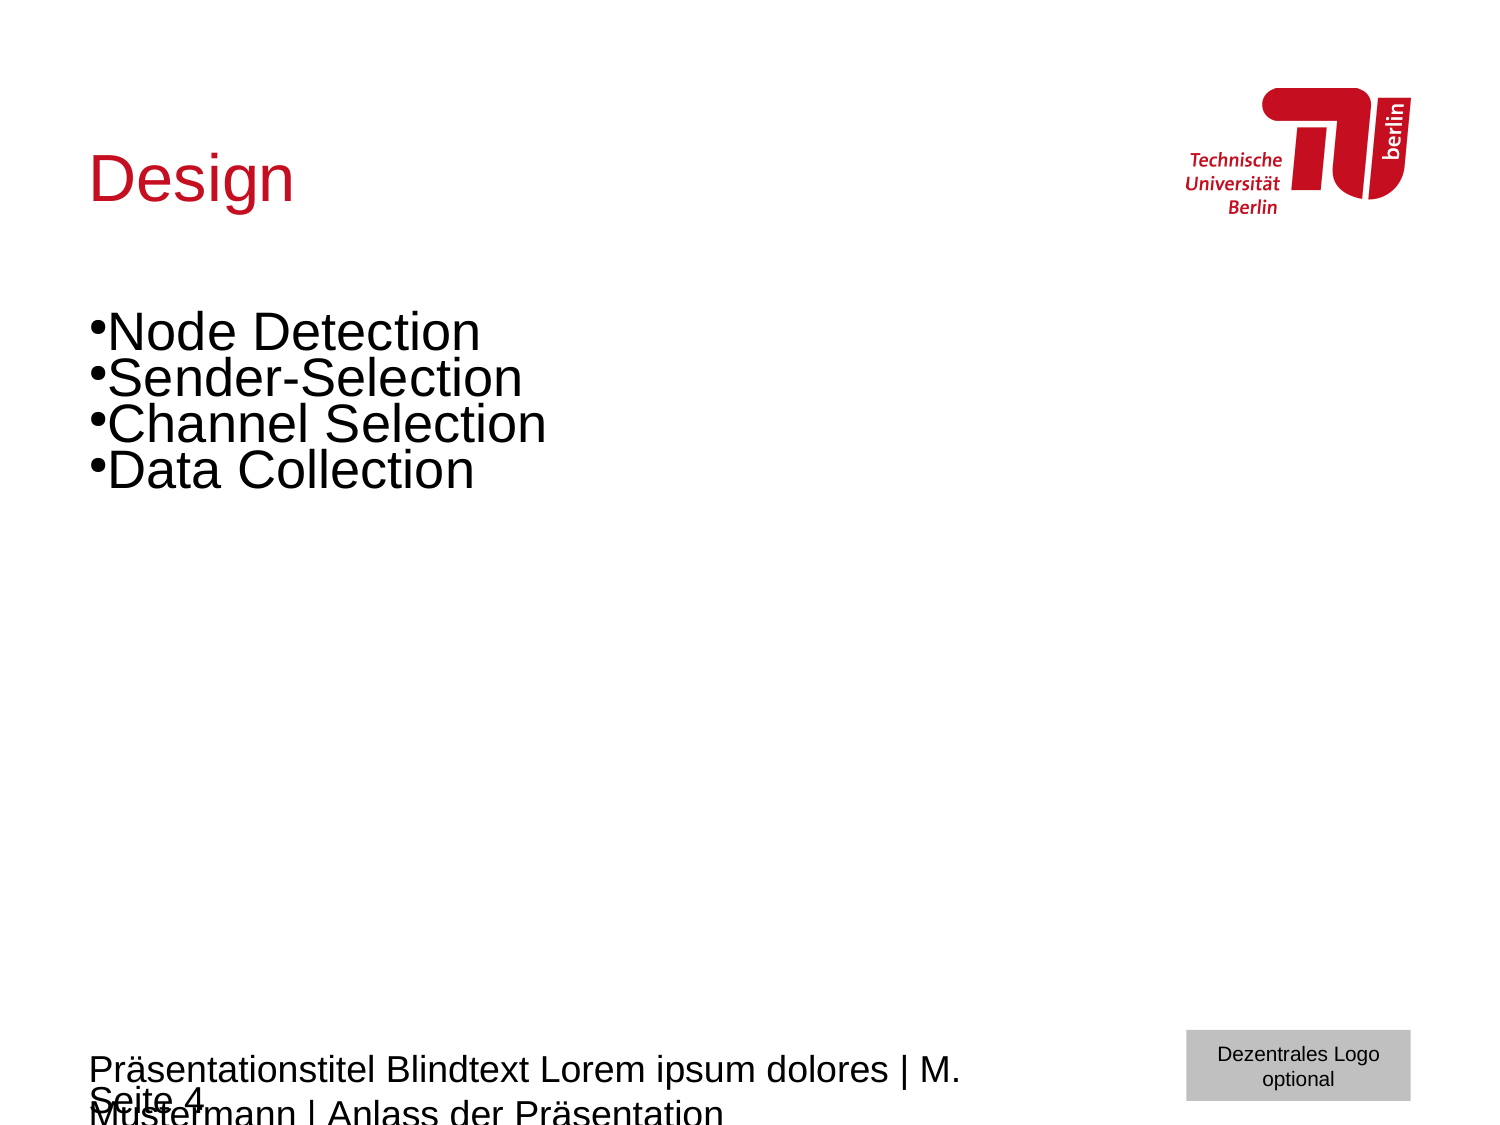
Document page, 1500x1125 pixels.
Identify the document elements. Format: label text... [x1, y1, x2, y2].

list Node Detection Sender-Selection Channel Selection Data Collection [88, 315, 1411, 983]
title Design [88, 120, 1411, 215]
picture [1186, 88, 1411, 120]
